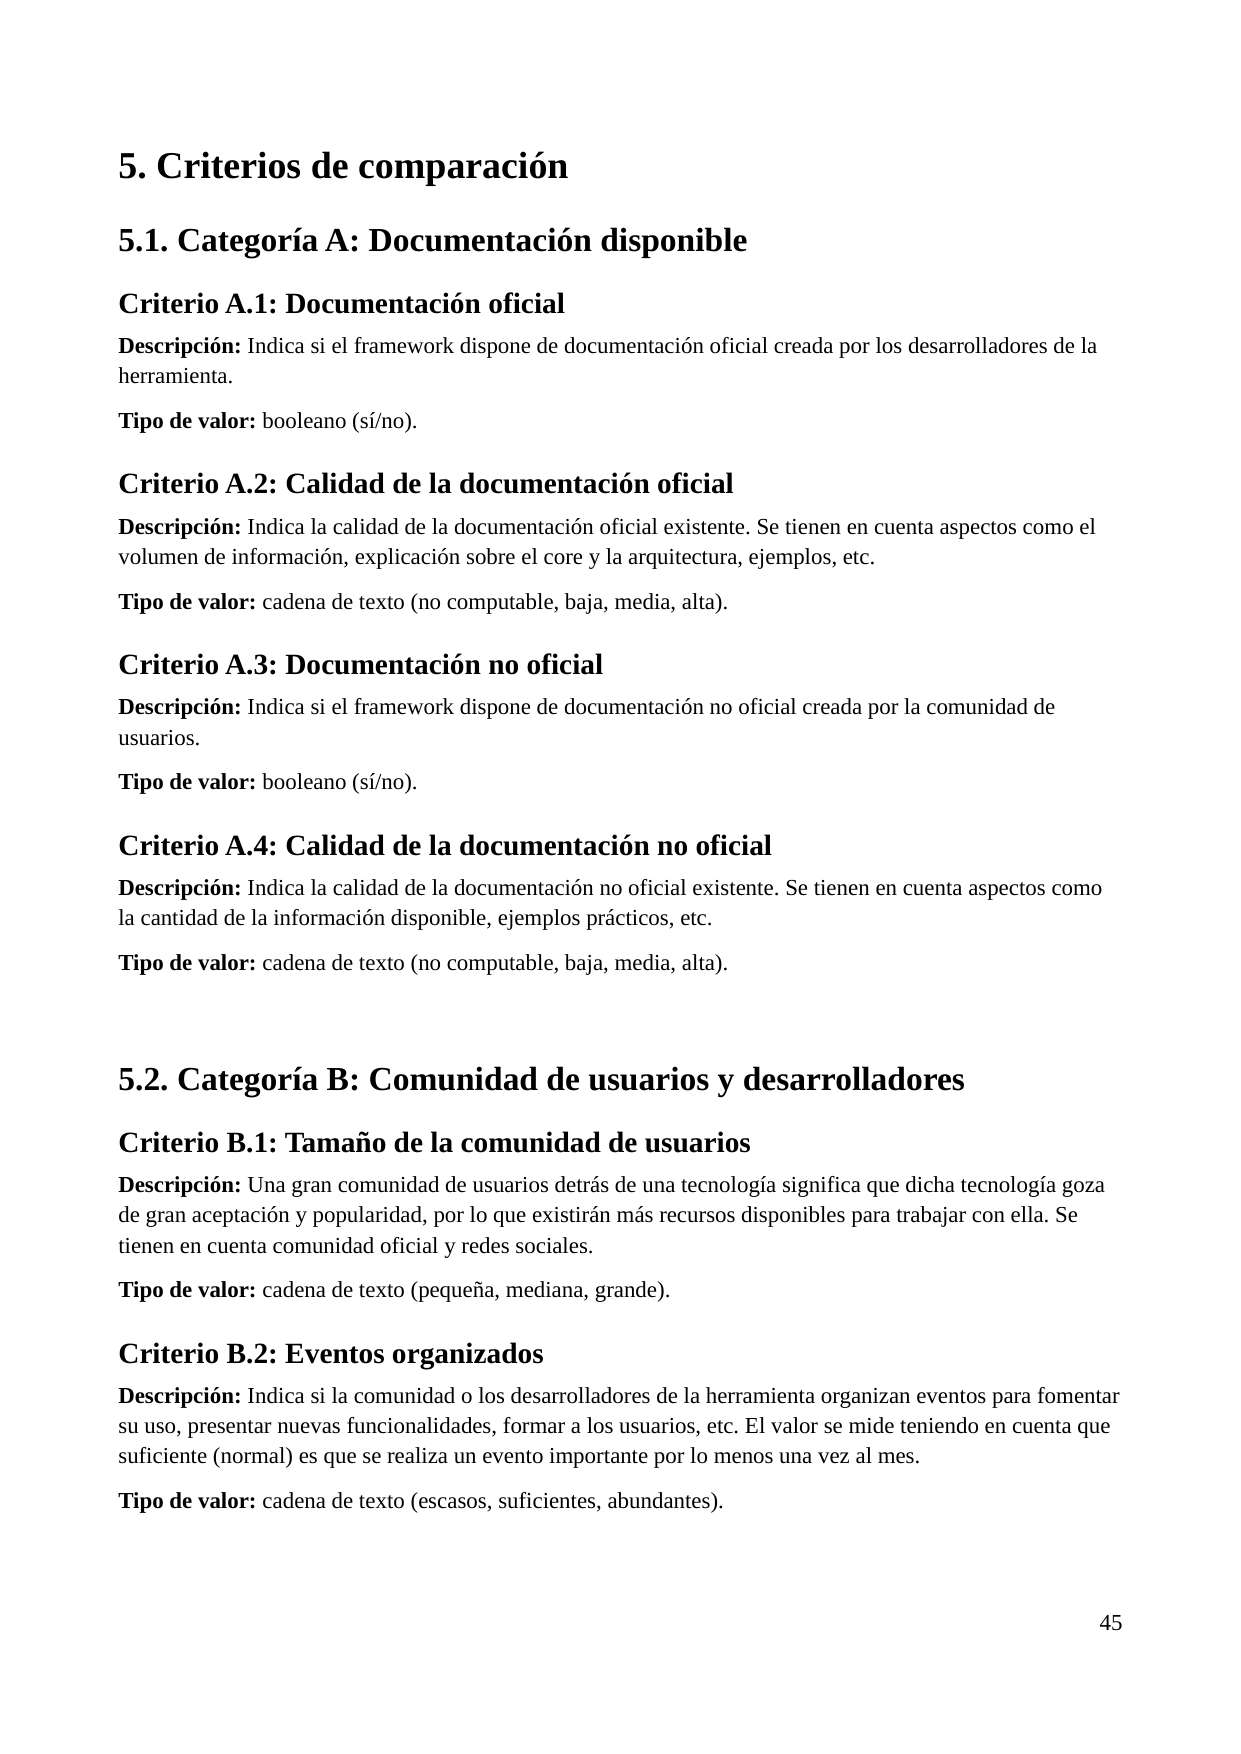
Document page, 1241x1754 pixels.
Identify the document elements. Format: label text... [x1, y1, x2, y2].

text Descripción: Indica la calidad de la documentación oficial existente. Se tienen en cuenta aspectos como el volumen de información, explicación sobre el core y la arquitectura, ejemplos, etc. [118, 513, 1122, 569]
subtitle Criterio B.1: Tamaño de la comunidad de usuarios [118, 1125, 1122, 1159]
subtitle Criterio B.2: Eventos organizados [118, 1336, 1122, 1370]
subtitle 5. Criterios de comparación [118, 143, 1122, 187]
subtitle Criterio A.3: Documentación no oficial [118, 647, 1122, 681]
subtitle Criterio A.4: Calidad de la documentación no oficial [118, 828, 1122, 861]
text Tipo de valor: cadena de texto (no computable, baja, media, alta). [118, 588, 1122, 614]
subtitle 5.1. Categoría A: Documentación disponible [118, 220, 1122, 259]
subtitle 5.2. Categoría B: Comunidad de usuarios y desarrolladores [118, 1059, 1122, 1098]
subtitle Criterio A.1: Documentación oficial [118, 286, 1122, 319]
text Tipo de valor: cadena de texto (escasos, suficientes, abundantes). [118, 1487, 1122, 1514]
text Descripción: Una gran comunidad de usuarios detrás de una tecnología significa que dicha tecnología goza de gran aceptación y popularidad, por lo que existirán más recursos disponibles para trabajar con ella. Se tienen en cuenta comunidad oficial y redes sociales. [118, 1171, 1122, 1258]
text Descripción: Indica si el framework dispone de documentación no oficial creada por la comunidad de usuarios. [118, 693, 1122, 750]
text Descripción: Indica si la comunidad o los desarrolladores de la herramienta organizan eventos para fomentar su uso, presentar nuevas funcionalidades, formar a los usuarios, etc. El valor se mide teniendo en cuenta que suficiente (normal) es que se realiza un evento importante por lo menos una vez al mes. [118, 1382, 1122, 1469]
text Tipo de valor: booleano (sí/no). [118, 768, 1122, 795]
text Tipo de valor: cadena de texto (no computable, baja, media, alta). [118, 949, 1122, 975]
text Tipo de valor: booleano (sí/no). [118, 407, 1122, 433]
text Descripción: Indica si el framework dispone de documentación oficial creada por los desarrolladores de la herramienta. [118, 332, 1122, 389]
text Tipo de valor: cadena de texto (pequeña, mediana, grande). [118, 1277, 1122, 1303]
text Descripción: Indica la calidad de la documentación no oficial existente. Se tienen en cuenta aspectos como la cantidad de la información disponible, ejemplos prácticos, etc. [118, 874, 1122, 931]
subtitle Criterio A.2: Calidad de la documentación oficial [118, 466, 1122, 500]
